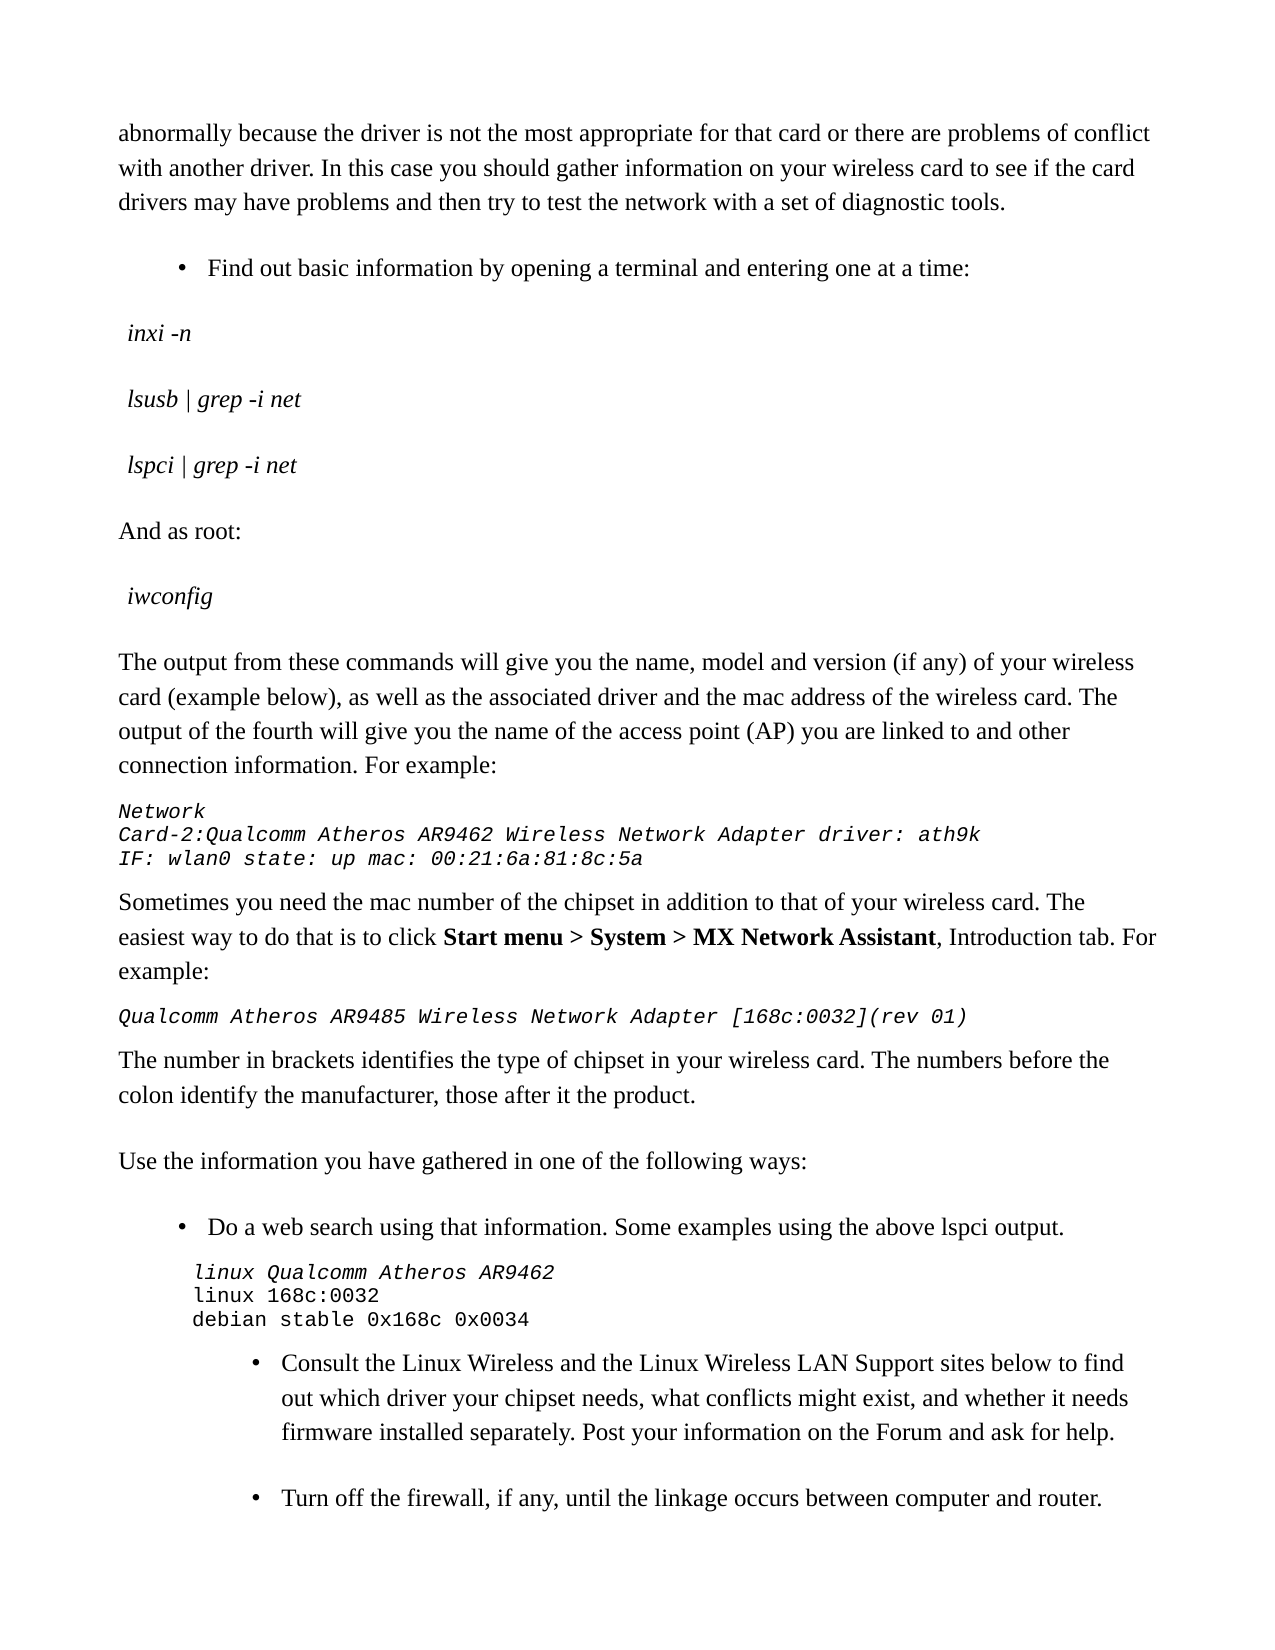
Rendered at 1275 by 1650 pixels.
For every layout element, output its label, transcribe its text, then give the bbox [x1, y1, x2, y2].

list Find out basic information by opening a terminal and entering one at a time: [178, 253, 1141, 282]
list Do a web search using that information. Some examples using the above lspci output. [178, 1212, 1141, 1240]
text Use the information you have gathered in one of the following ways: [118, 1146, 1157, 1174]
text And as root: [118, 516, 1157, 544]
text Network Card-2:Qualcomm Atheros AR9462 Wireless Network Adapter driver: ath9k IF: wlan0 state: up mac: 00:21:6a:81:8c:5a [118, 801, 1157, 872]
list Consult the Linux Wireless and the Linux Wireless LAN Support sites below to find out which driver your chipset needs, what conflicts might exist, and whether it needs firmware installed separately. Post your information on the Forum and ask for help. [252, 1348, 1141, 1446]
text lspci | grep -i net [118, 450, 1157, 479]
list Turn off the firewall, if any, until the linkage occurs between computer and router. [252, 1483, 1141, 1512]
text lsusb | grep -i net [118, 384, 1157, 413]
list linux Qualcomm Atheros AR9462 [162, 1262, 1157, 1285]
text inxi -n [118, 318, 1157, 347]
text Qualcomm Atheros AR9485 Wireless Network Adapter [168c:0032](rev 01) [118, 1006, 1157, 1030]
text Sometimes you need the mac number of the chipset in addition to that of your wireless card. The easiest way to do that is to click Start menu > System > MX Network Assistant, Introduction tab. For example: [118, 887, 1157, 985]
list linux 168c:0032 [162, 1285, 1157, 1309]
text The output from these commands will give you the name, model and version (if any) of your wireless card (example below), as well as the associated driver and the mac address of the wireless card. The output of the fourth will give you the name of the access point (AP) you are linked to and other connection information. For example: [118, 647, 1157, 779]
text The number in brackets identifies the type of chipset in your wireless card. The numbers before the colon identify the manufacturer, those after it the product. [118, 1046, 1157, 1109]
text abnormally because the driver is not the most appropriate for that card or there are problems of conflict with another driver. In this case you should gather information on your wireless card to see if the card drivers may have problems and then try to test the network with a set of diagnostic tools. [118, 118, 1157, 216]
list debian stable 0x168c 0x0034 [162, 1309, 1157, 1333]
text iwconfig [118, 581, 1157, 610]
